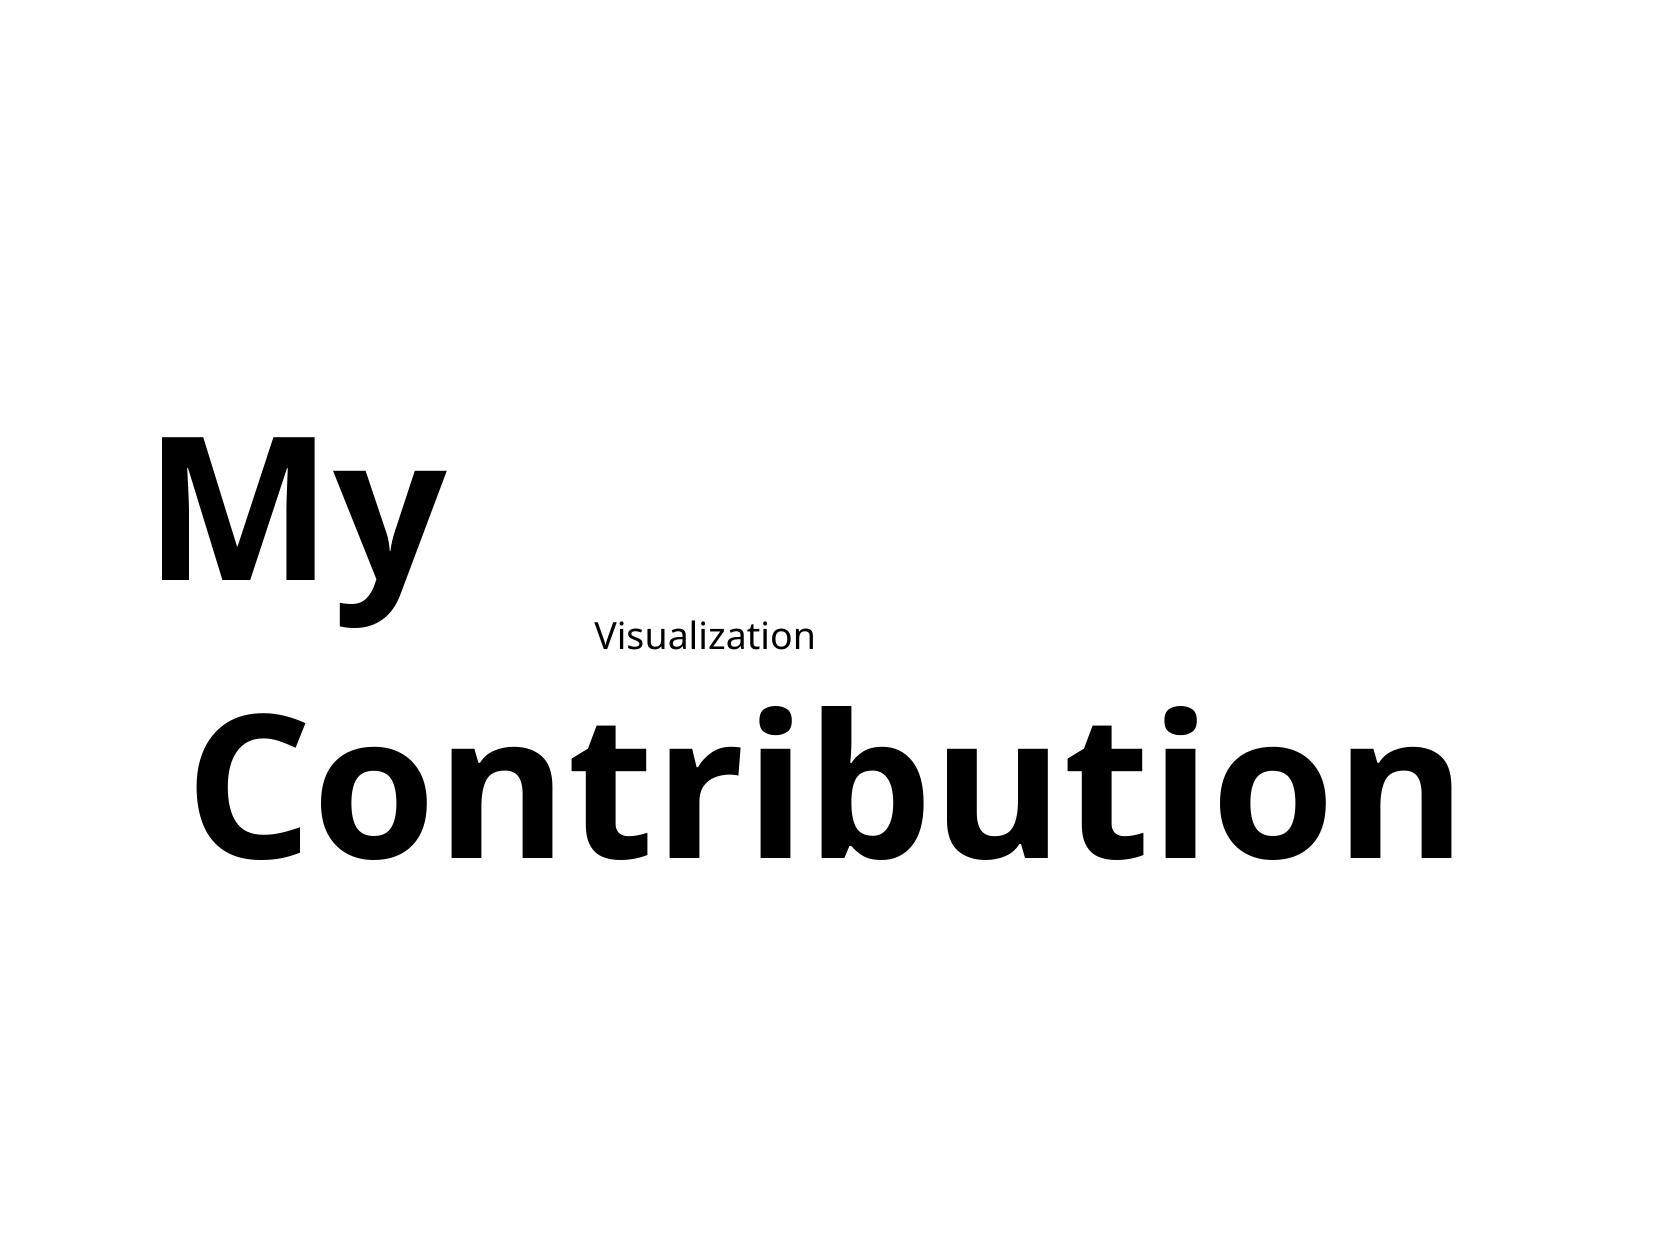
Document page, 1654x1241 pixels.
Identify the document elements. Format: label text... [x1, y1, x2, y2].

text_box Contribution [118, 637, 1583, 929]
text_box My [129, 359, 1441, 637]
text_box Visualization [472, 602, 1276, 637]
